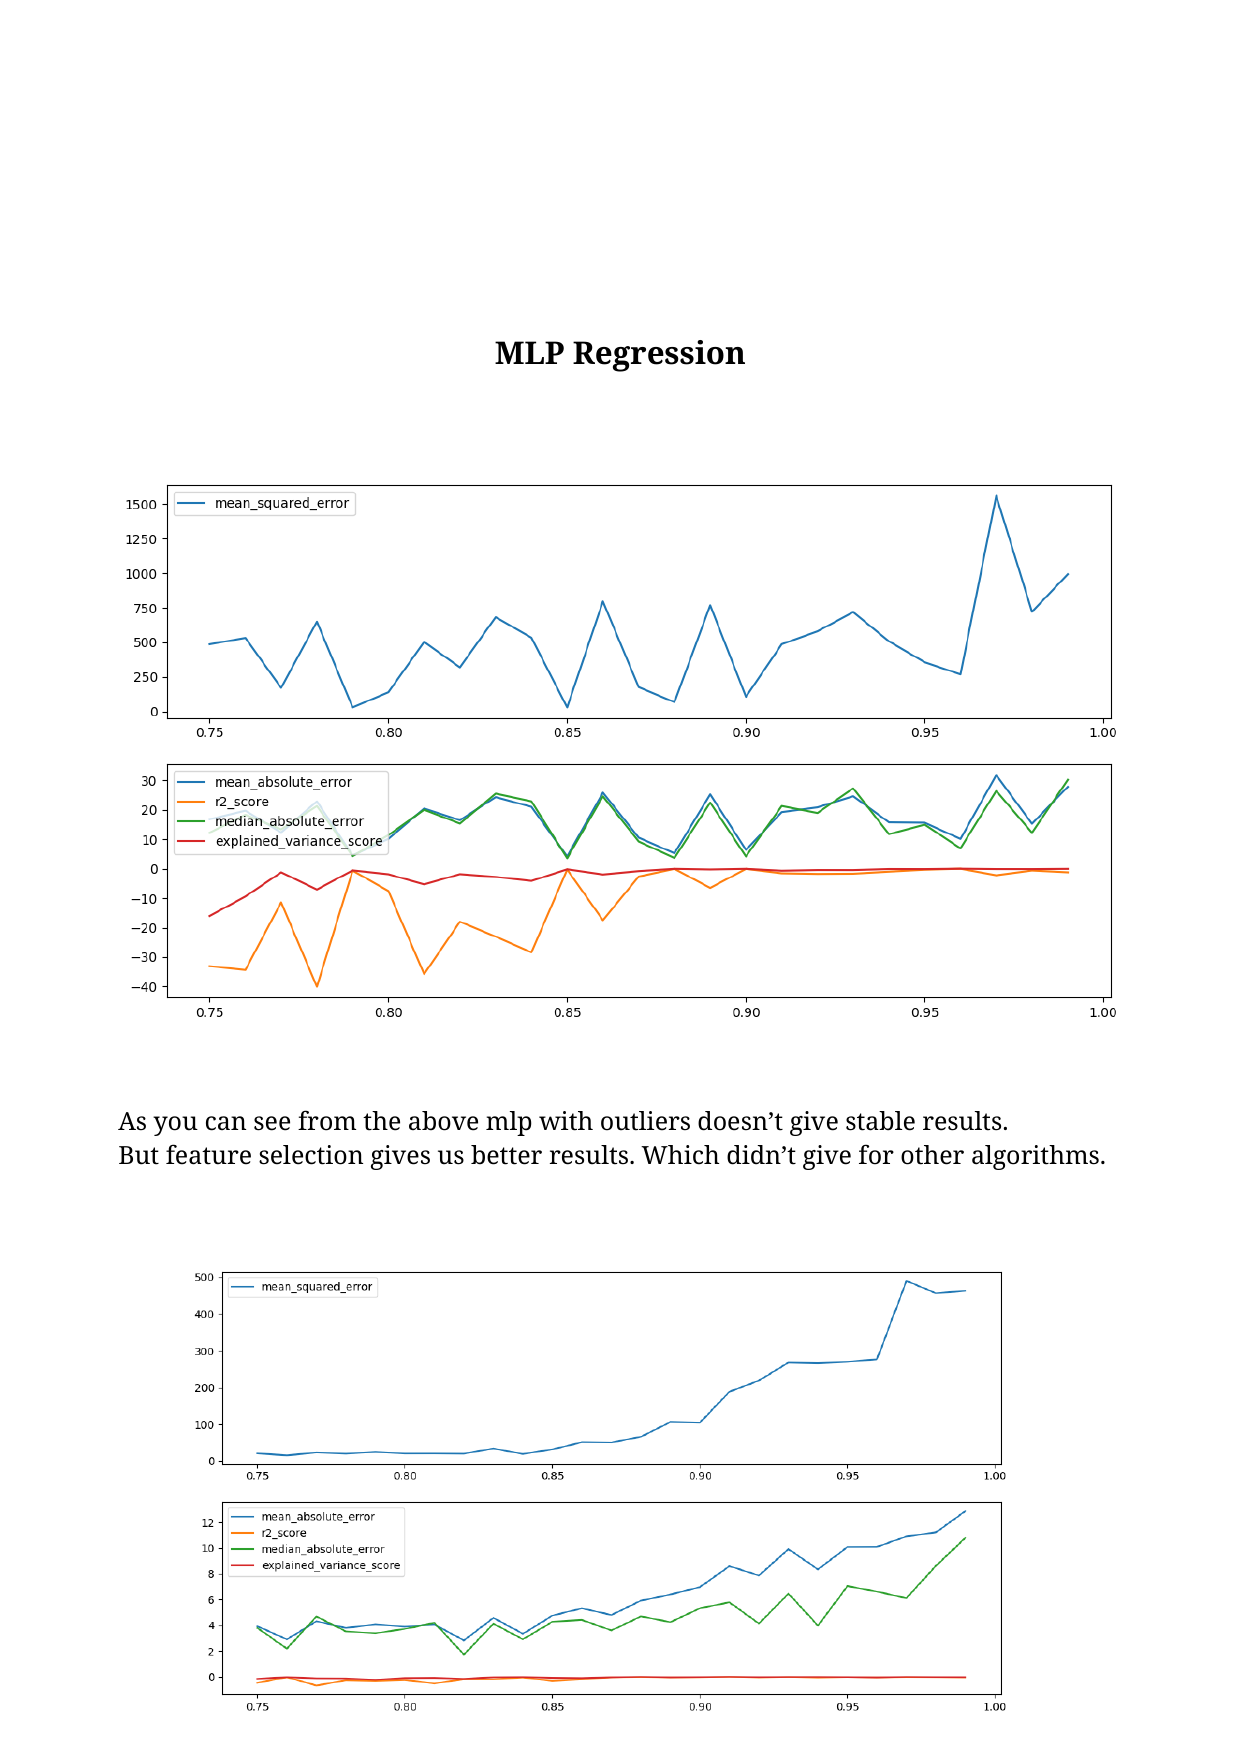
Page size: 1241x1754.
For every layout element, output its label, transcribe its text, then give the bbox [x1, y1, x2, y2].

picture [96, 1206, 1101, 1754]
picture [14, 405, 1232, 1070]
text But feature selection gives us better results. Which didn’t give for other algorithms. [118, 1138, 1122, 1172]
text MLP Regression [118, 331, 1122, 374]
text As you can see from the above mlp with outliers doesn’t give stable results. [118, 1104, 1122, 1138]
